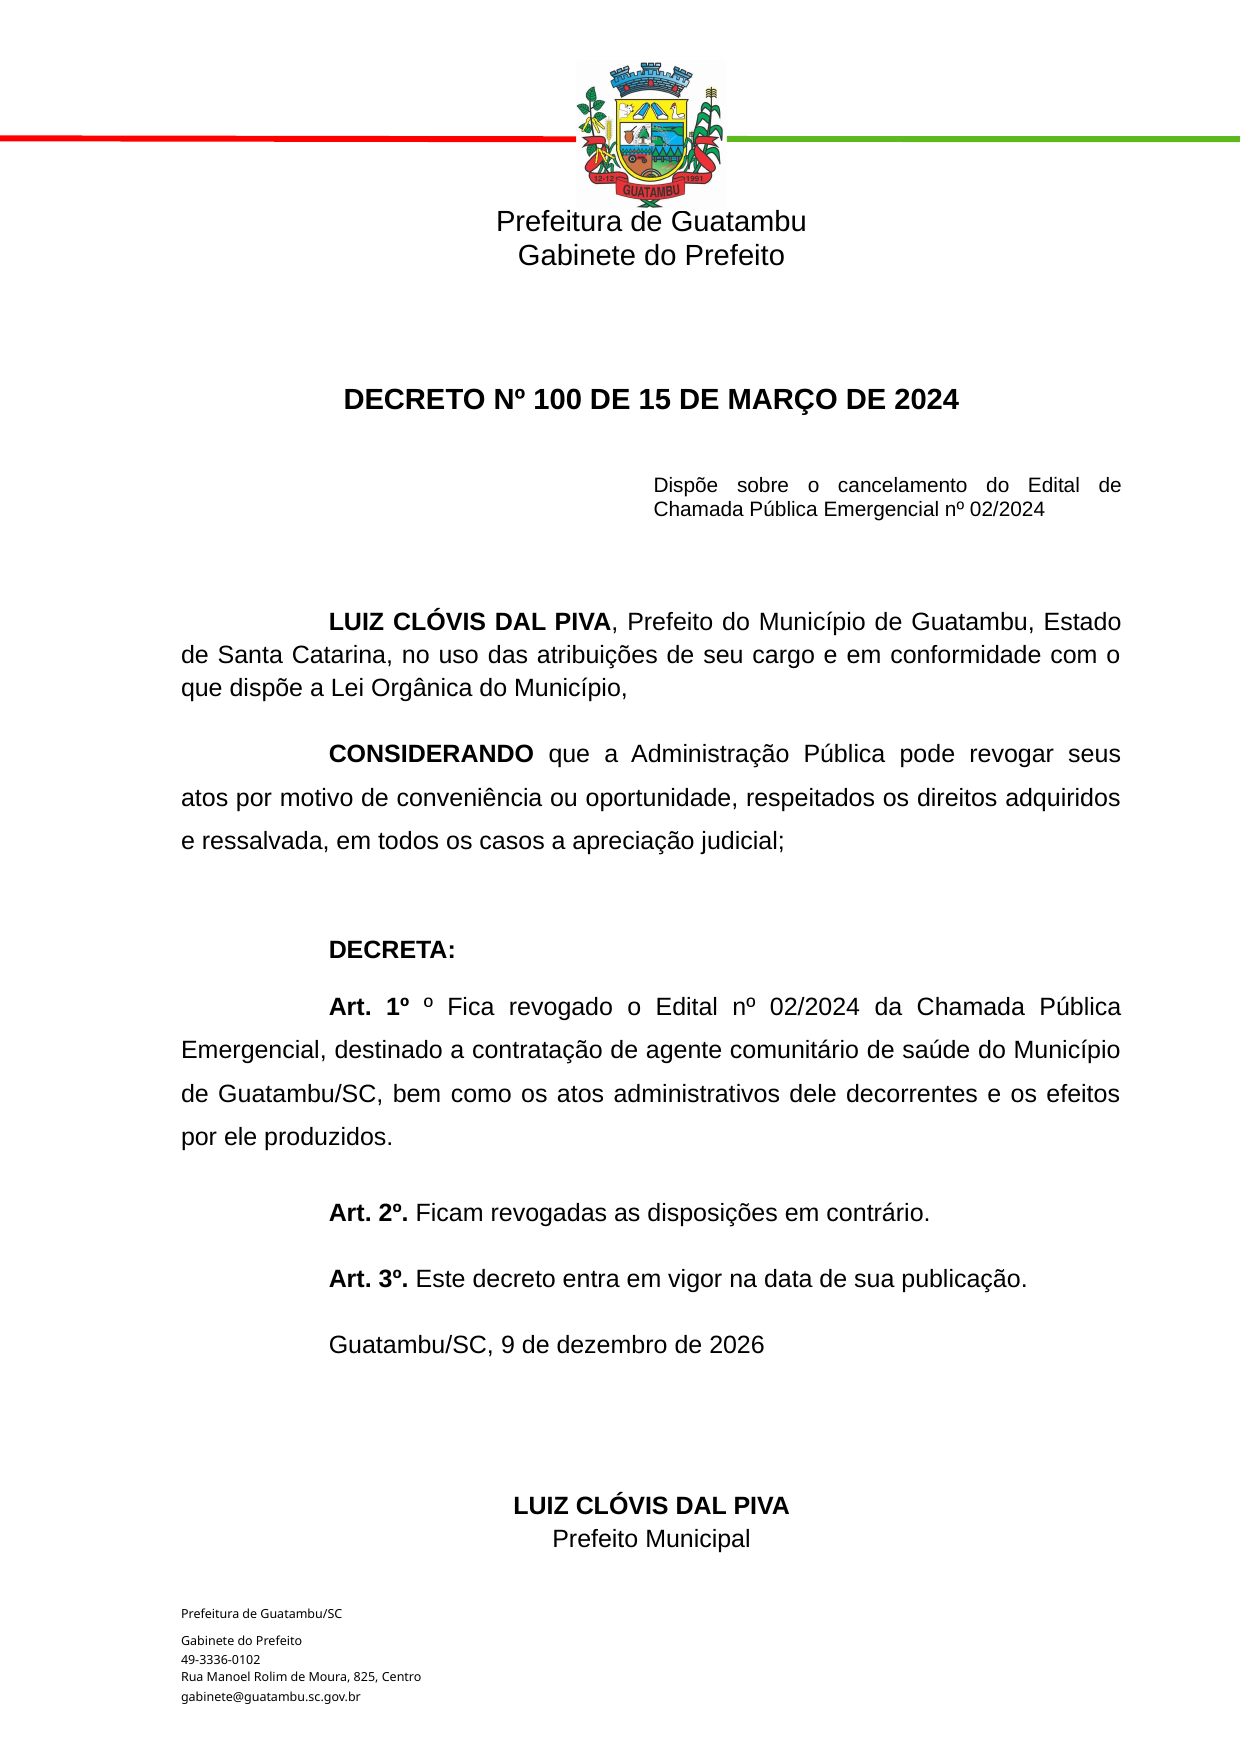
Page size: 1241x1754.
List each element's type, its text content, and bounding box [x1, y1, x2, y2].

text LUIZ CLÓVIS DAL PIVA, Prefeito do Município de Guatambu, Estado de Santa Catarina, no uso das atribuições de seu cargo e em conformidade com o que dispõe a Lei Orgânica do Município, [181, 607, 1122, 702]
text Dispõe sobre o cancelamento do Edital de Chamada Pública Emergencial nº 02/2024 [653, 473, 1122, 521]
text LUIZ CLÓVIS DAL PIVA [181, 1491, 1122, 1519]
text DECRETA: [181, 935, 1122, 963]
text Prefeito Municipal [181, 1524, 1122, 1552]
text CONSIDERANDO que a Administração Pública pode revogar seus atos por motivo de conveniência ou oportunidade, respeitados os direitos adquiridos e ressalvada, em todos os casos a apreciação judicial; [181, 739, 1122, 854]
text Guatambu/SC, 15 de março de 2024 [181, 1330, 1122, 1359]
text Art. 1º º Fica revogado o Edital nº 02/2024 da Chamada Pública Emergencial, destinado a contratação de agente comunitário de saúde do Município de Guatambu/SC, bem como os atos administrativos dele decorrentes e os efeitos por ele produzidos. [181, 992, 1122, 1150]
text Art. 3º. Este decreto entra em vigor na data de sua publicação. [181, 1264, 1122, 1293]
text Art. 2º. Ficam revogadas as disposições em contrário. [181, 1198, 1122, 1227]
text DECRETO Nº 100 DE 15 DE MARÇO DE 2024 [181, 382, 1122, 416]
